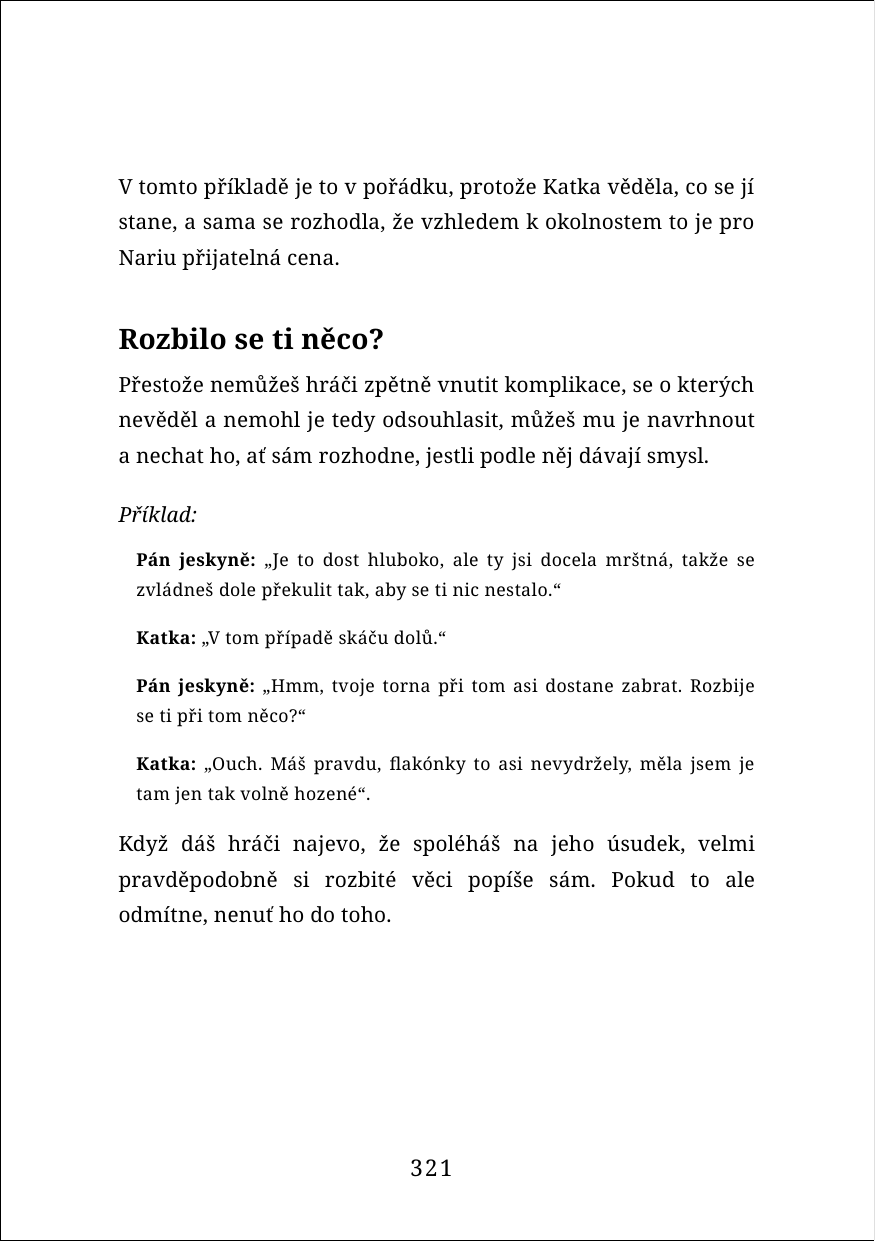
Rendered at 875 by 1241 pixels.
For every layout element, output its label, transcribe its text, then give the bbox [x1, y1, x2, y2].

subtitle Rozbilo se ti něco? [118, 320, 756, 358]
text Když dáš hráči najevo, že spoléháš na jeho úsudek, velmi pravděpodobně si rozbité věci popíše sám. Pokud to ale odmítne, nenuť ho do toho. [118, 829, 756, 929]
text Pán jeskyně: „Hmm, tvoje torna při tom asi dostane zabrat. Rozbije se ti při tom něco?“ [136, 673, 756, 728]
text V tomto příkladě je to v pořádku, protože Katka věděla, co se jí stane, a sama se rozhodla, že vzhledem k okolnostem to je pro Nariu přijatelná cena. [118, 172, 756, 271]
text Katka: „V tom případě skáču dolů.“ [136, 625, 756, 649]
text Katka: „Ouch. Máš pravdu, flakónky to asi nevydržely, měla jsem je tam jen tak volně hozené“. [136, 751, 756, 806]
text Pán jeskyně: „Je to dost hluboko, ale ty jsi docela mrštná, takže se zvládneš dole překulit tak, aby se ti nic nestalo.“ [136, 547, 756, 602]
text Příklad: [118, 500, 756, 528]
text Přestože nemůžeš hráči zpětně vnutit komplikace, se o kterých nevěděl a nemohl je tedy odsouhlasit, můžeš mu je navrhnout a nechat ho, ať sám rozhodne, jestli podle něj dávají smysl. [118, 370, 756, 469]
